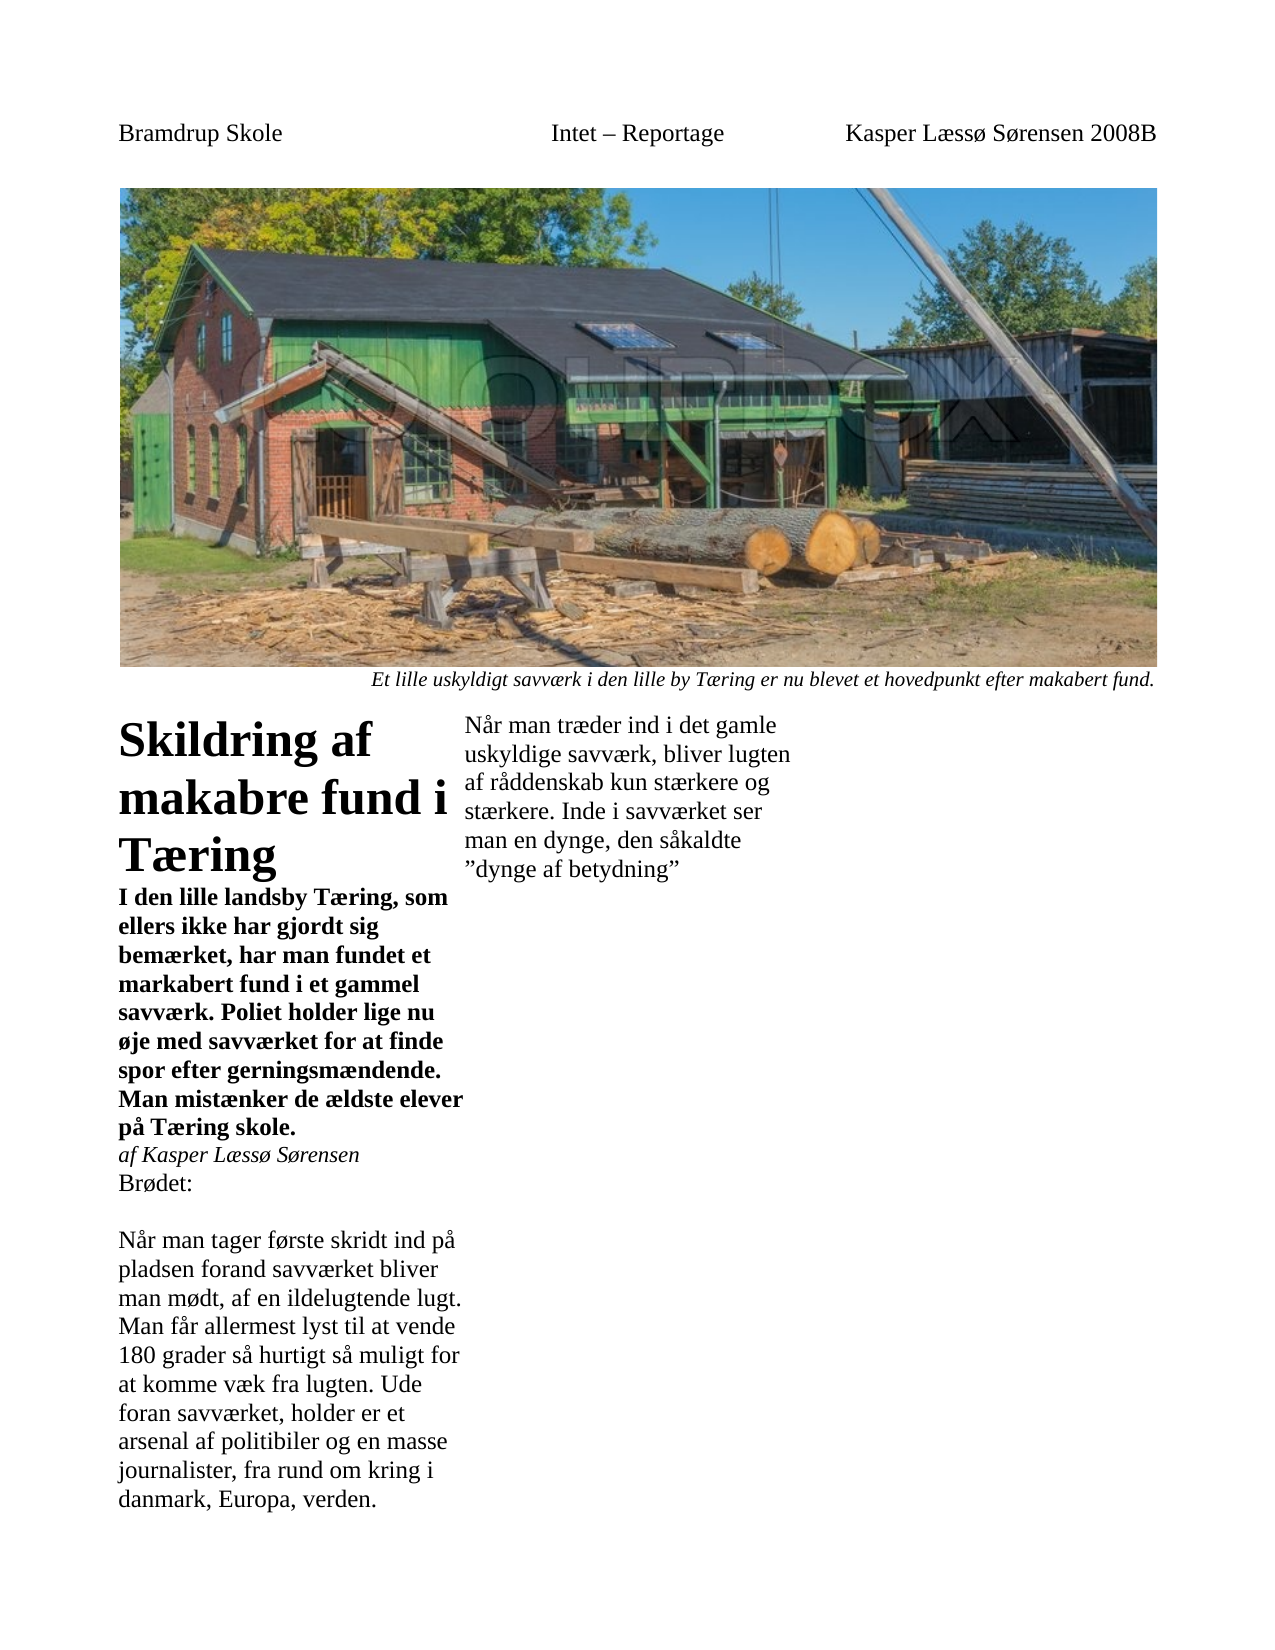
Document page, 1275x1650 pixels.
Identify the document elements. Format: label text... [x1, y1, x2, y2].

text Når man træder ind i det gamle uskyldige savværk, bliver lugten af råddenskab kun stærkere og stærkere. Inde i savværket ser man en dynge, den såkaldte ”dynge af betydning” [464, 710, 811, 882]
text I den lille landsby Tæring, som ellers ikke har gjordt sig bemærket, har man fundet et markabert fund i et gammel savværk. Poliet holder lige nu øje med savværket for at finde spor efter gerningsmændende. Man mistænker de ældste elever på Tæring skole. [118, 882, 464, 1141]
text Når man tager første skridt ind på pladsen forand savværket bliver man mødt, af en ildelugtende lugt. [118, 1225, 464, 1311]
text Skildring af makabre fund i Tæring [118, 176, 1157, 882]
text af Kasper Læssø Sørensen [118, 1141, 464, 1168]
text Man får allermest lyst til at vende 180 grader så hurtigt så muligt for at komme væk fra lugten. Ude foran savværket, holder er et arsenal af politibiler og en masse journalister, fra rund om kring i danmark, Europa, verden. [118, 1311, 464, 1513]
picture [120, 188, 1158, 667]
text Et lille uskyldigt savværk i den lille by Tæring er nu blevet et hovedpunkt efter makabert fund. [120, 667, 1157, 691]
text Brødet: [118, 1168, 464, 1196]
